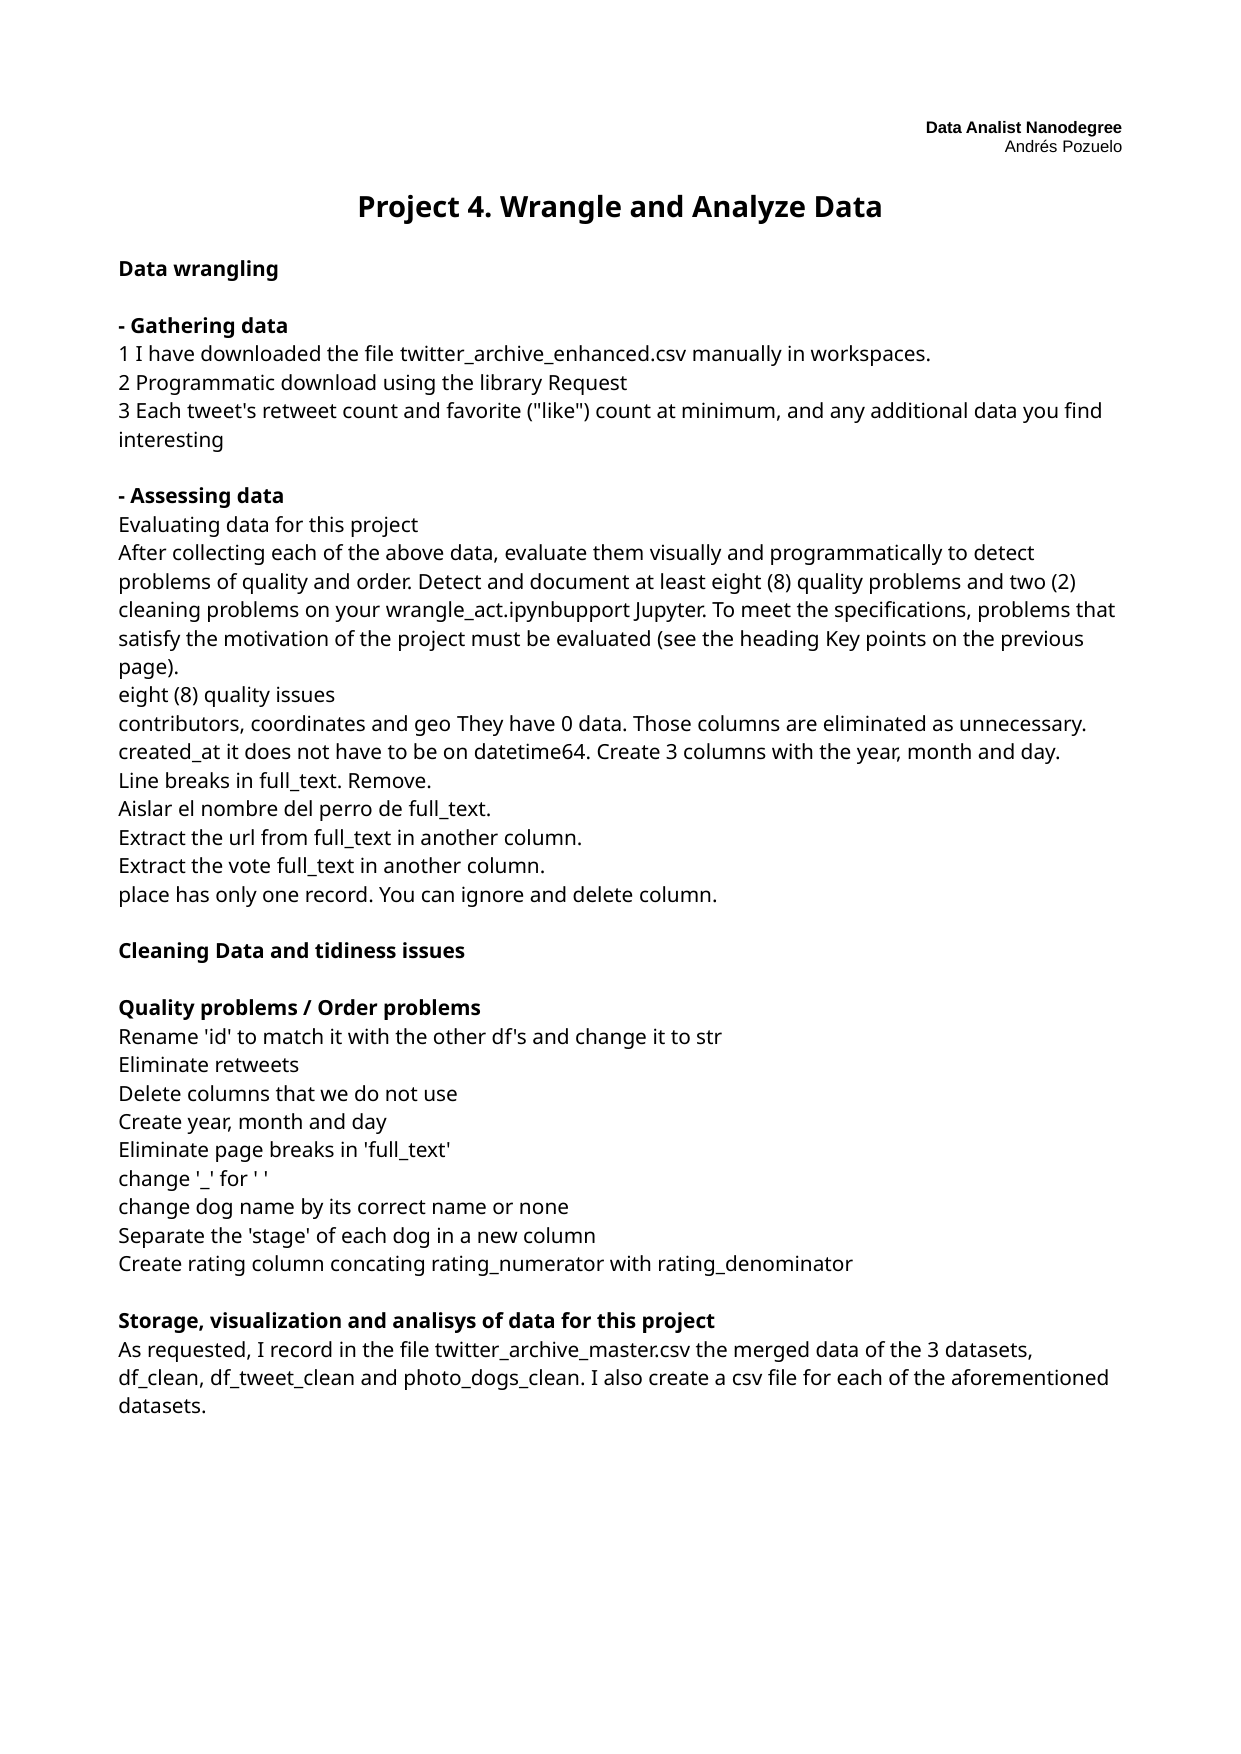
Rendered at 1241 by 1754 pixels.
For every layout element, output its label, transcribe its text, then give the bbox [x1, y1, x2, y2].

text Project 4. Wrangle and Analyze Data [118, 186, 1122, 226]
text Create year, month and day [118, 1107, 1122, 1136]
text - Assessing data [118, 482, 1122, 510]
text Separate the 'stage' of each dog in a new column [118, 1221, 1122, 1249]
text change dog name by its correct name or none [118, 1192, 1122, 1221]
text created_at it does not have to be on datetime64. Create 3 columns with the year, month and day. [118, 737, 1122, 766]
text change '_' for ' ' [118, 1164, 1122, 1192]
text Extract the url from full_text in another column. [118, 823, 1122, 851]
text Data wrangling [118, 254, 1122, 282]
text Extract the vote full_text in another column. [118, 851, 1122, 880]
text place has only one record. You can ignore and delete column. [118, 880, 1122, 908]
text Rename 'id' to match it with the other df's and change it to str [118, 1022, 1122, 1050]
text contributors, coordinates and geo They have 0 data. Those columns are eliminated as unnecessary. [118, 709, 1122, 737]
text 3 Each tweet's retweet count and favorite ("like") count at minimum, and any additional data you find interesting [118, 396, 1122, 453]
text Quality problems / Order problems [118, 993, 1122, 1022]
text Create rating column concating rating_numerator with rating_denominator [118, 1249, 1122, 1278]
text Storage, visualization and analisys of data for this project [118, 1306, 1122, 1335]
text Evaluating data for this project [118, 510, 1122, 538]
text Delete columns that we do not use [118, 1079, 1122, 1107]
text eight (8) quality issues [118, 681, 1122, 709]
text 1 I have downloaded the file twitter_archive_enhanced.csv manually in workspaces. [118, 339, 1122, 368]
text After collecting each of the above data, evaluate them visually and programmatically to detect problems of quality and order. Detect and document at least eight (8) quality problems and two (2) cleaning problems on your wrangle_act.ipynbupport Jupyter. To meet the specifications, problems that satisfy the motivation of the project must be evaluated (see the heading Key points on the previous page). [118, 538, 1122, 681]
text Aislar el nombre del perro de full_text. [118, 794, 1122, 823]
text As requested, I record in the file twitter_archive_master.csv the merged data of the 3 datasets, df_clean, df_tweet_clean and photo_dogs_clean. I also create a csv file for each of the aforementioned datasets. [118, 1335, 1122, 1420]
text 2 Programmatic download using the library Request [118, 368, 1122, 396]
text - Gathering data [118, 311, 1122, 339]
text Eliminate page breaks in 'full_text' [118, 1136, 1122, 1164]
text Line breaks in full_text. Remove. [118, 766, 1122, 794]
text Eliminate retweets [118, 1050, 1122, 1079]
text Cleaning Data and tidiness issues [118, 937, 1122, 965]
